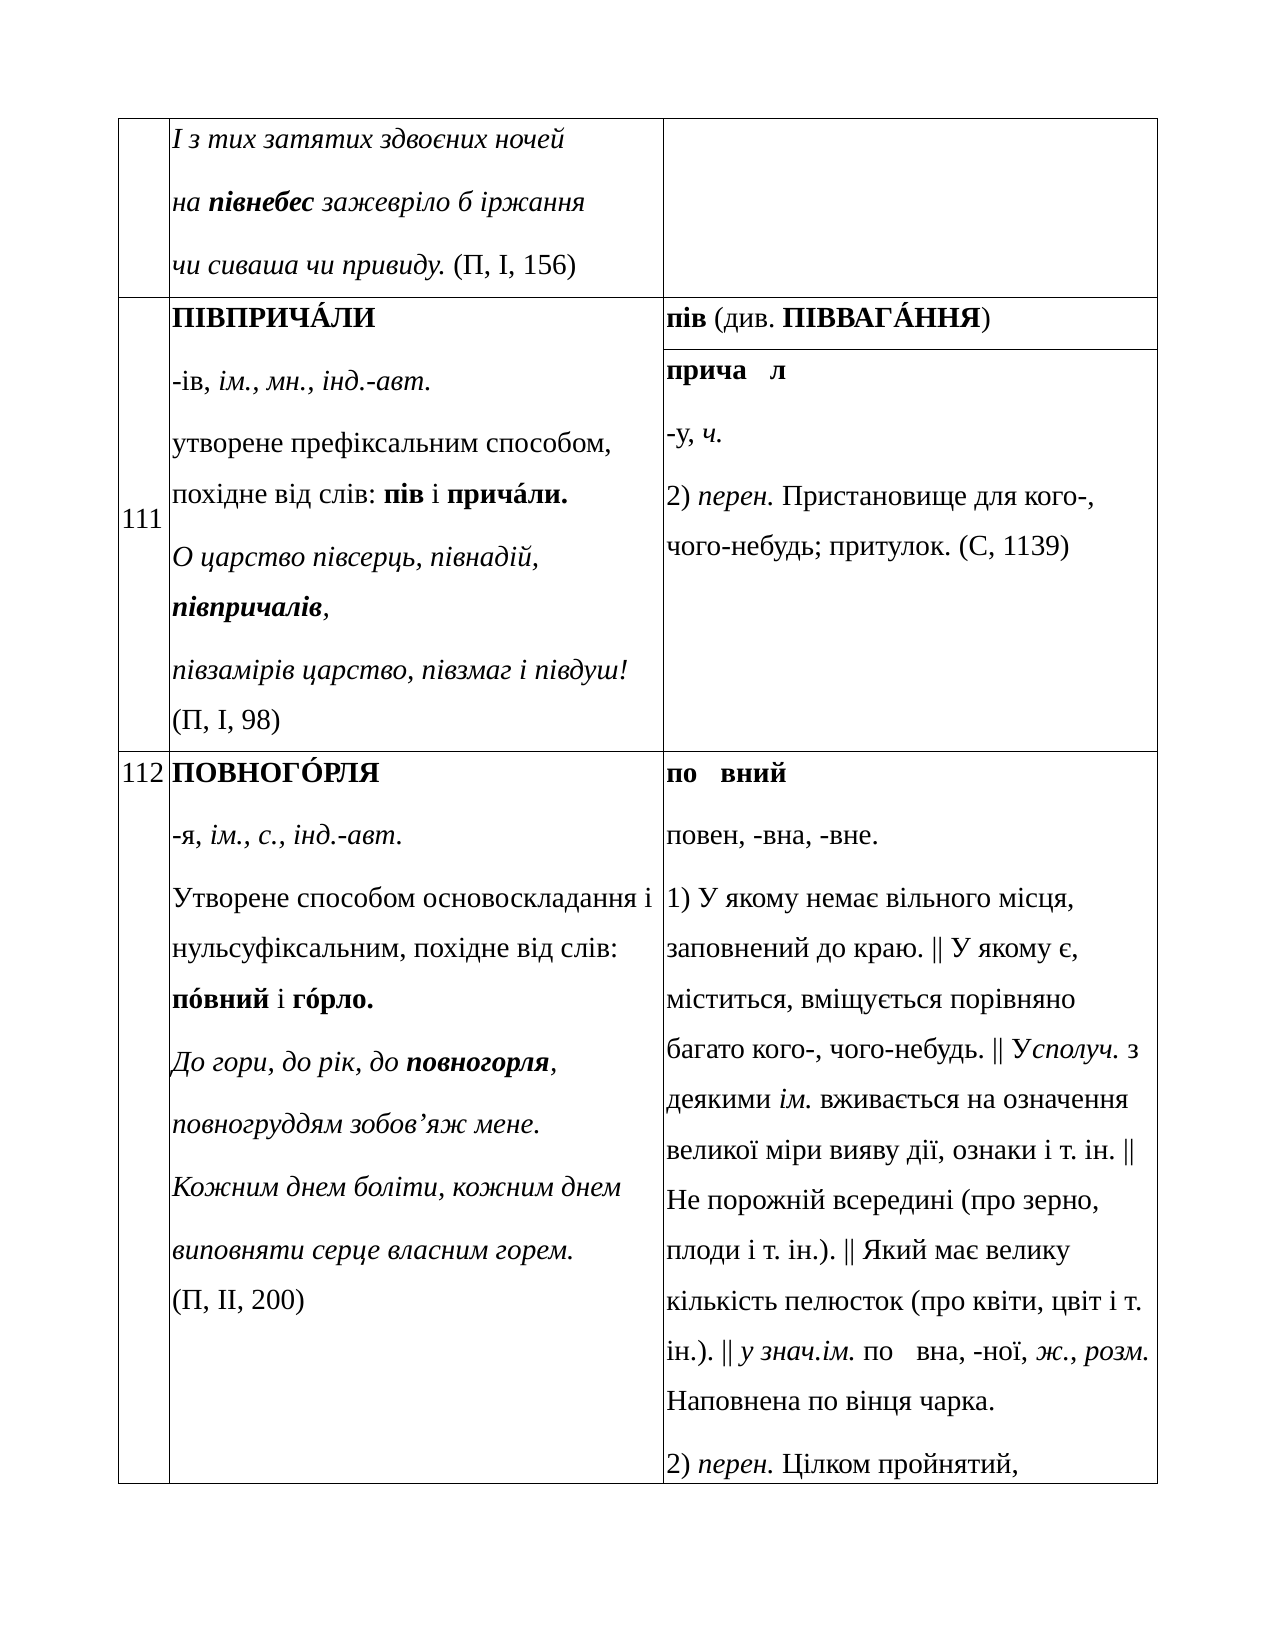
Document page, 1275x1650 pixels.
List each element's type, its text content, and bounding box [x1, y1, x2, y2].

table_cell 112 [119, 752, 169, 1483]
table_cell [664, 119, 1157, 296]
table_cell [119, 119, 169, 296]
table_cell повний повен, -вна, -вне. 1) У якому немає вільного місця, заповнений до краю. || У якому є, міститься, вміщується порівняно багато кого-, чого-небудь. || Усполуч. з деякими ім. вживається на означення великої міри вияву дії, ознаки і т. ін. || Не порожній всередині (про зерно, плоди і т. ін.). || Який має велику кількість пелюсток (про квіти, цвіт і т. ін.). || у знач.ім. повна, -ної, ж., розм. Наповнена по вінця чарка. 2) перен. Цілком пройнятий, [664, 752, 1157, 1483]
table_cell І з тих затятих здвоєних ночей на півнебес зажевріло б іржання чи сиваша чи привиду. (П, І, 156) [170, 119, 663, 296]
table_cell ПОВНОГÓРЛЯ -я, ім., с., інд.-авт. Утворене способом основоскладання і нульсуфіксальним, похідне від слів: пóвний і гóрло. До гори, до рік, до повногорля, повногруддям зобов’яж мене. Кожним днем боліти, кожним днем виповняти серце власним горем. (П, ІІ, 200) [170, 752, 663, 1483]
table_cell причал -у, ч. 2) перен. Пристановище для кого-, чого-небудь; притулок. (С, 1139) [664, 350, 1157, 751]
table_cell пів (див. ПІВВАГÁННЯ) [664, 298, 1157, 349]
table_cell 111 [119, 298, 169, 751]
table_cell ПІВПРИЧÁЛИ -ів, ім., мн., інд.-авт. утворене префіксальним способом, похідне від слів: пів і причáли. О царство півсерць, півнадій, півпричалів, півзамірів царство, півзмаг і півдуш! (П, І, 98) [170, 298, 663, 751]
